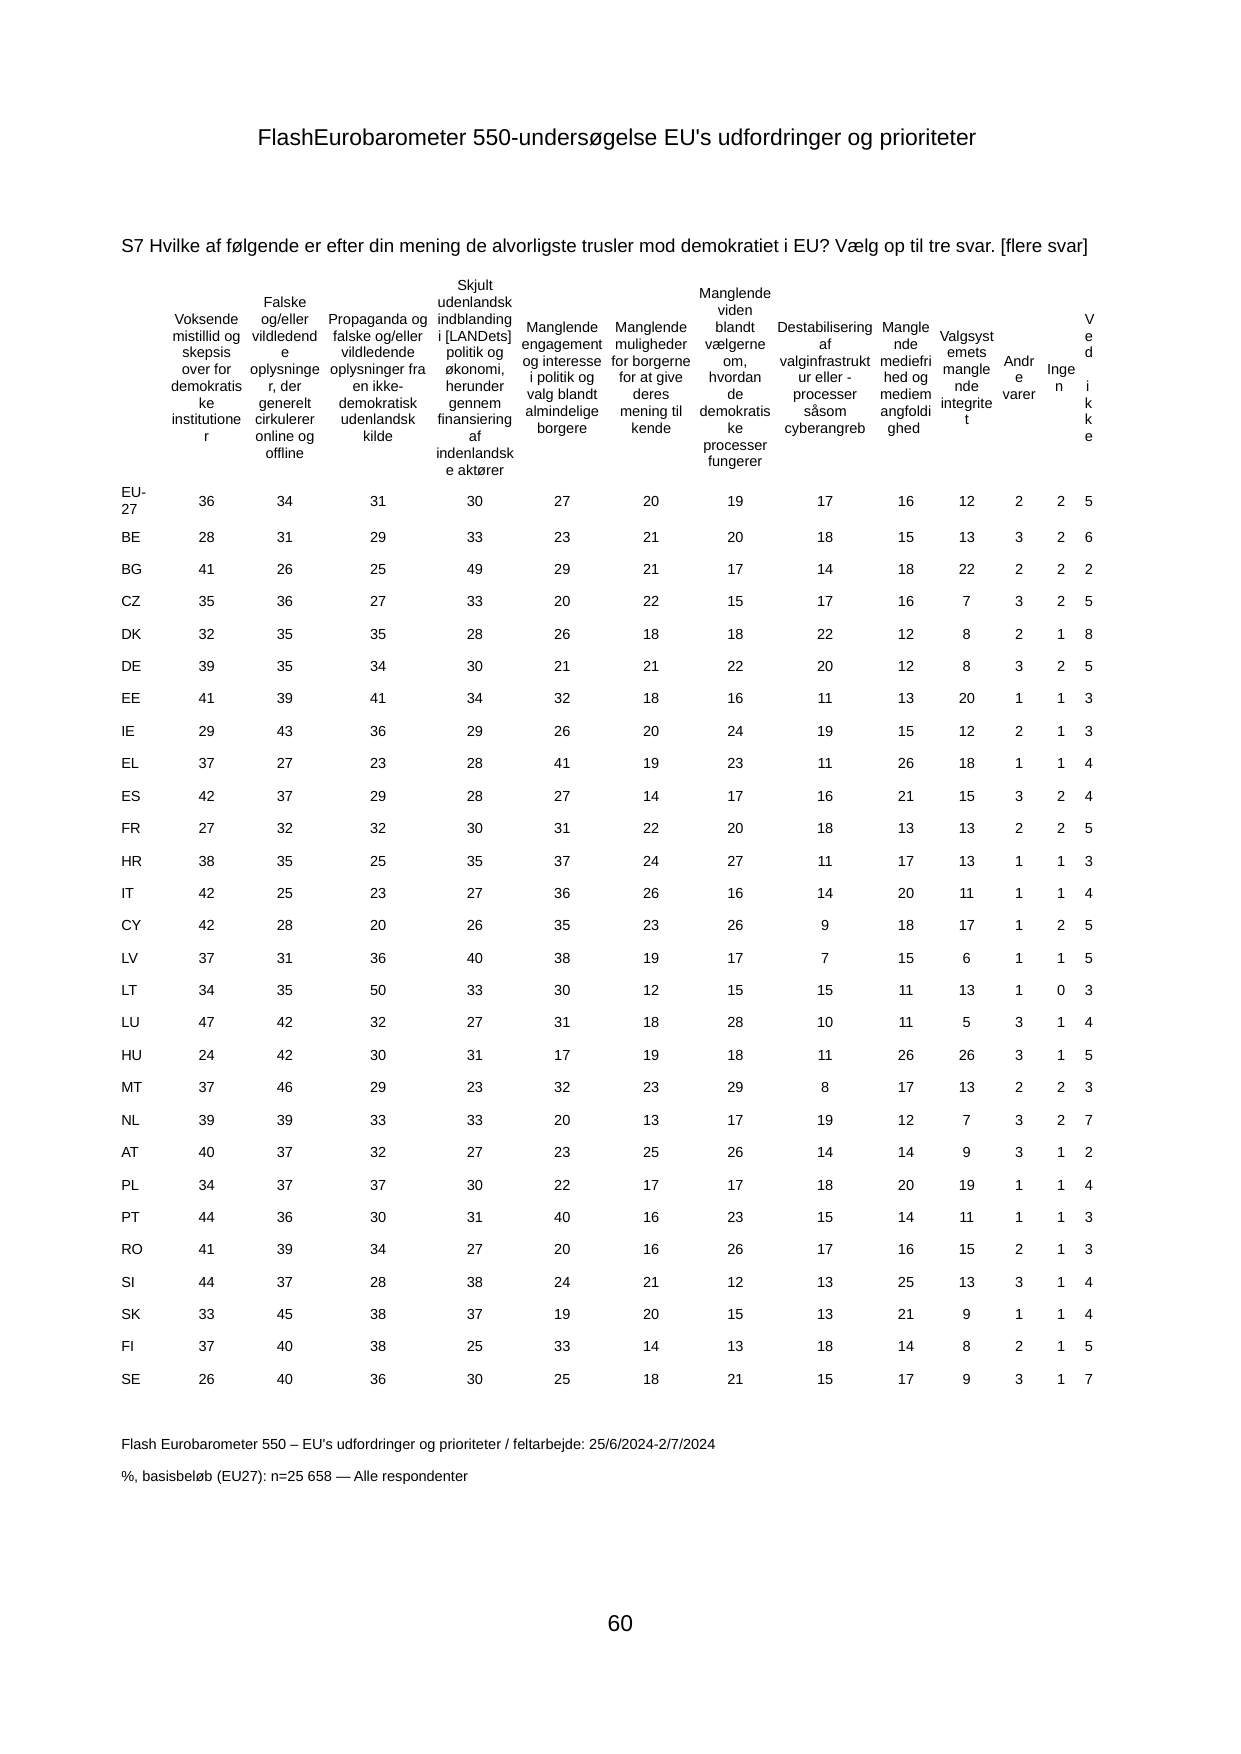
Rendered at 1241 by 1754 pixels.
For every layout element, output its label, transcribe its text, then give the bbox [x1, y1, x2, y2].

table_cell [161, 1104, 167, 1136]
table_cell 50 [324, 974, 431, 1006]
table_cell 3 [1082, 1201, 1093, 1233]
table_cell 36 [245, 585, 324, 618]
table_cell 24 [518, 1266, 606, 1298]
table_cell 17 [696, 553, 774, 585]
table_cell 5 [1082, 942, 1093, 974]
table_cell 26 [696, 1136, 774, 1168]
table_cell 20 [696, 812, 774, 844]
table_cell 21 [518, 650, 606, 682]
table_cell CY [118, 909, 161, 942]
table_cell 6 [1082, 520, 1093, 553]
table_cell 5 [1082, 585, 1093, 618]
table_cell 15 [876, 715, 936, 747]
table_cell 40 [518, 1201, 606, 1233]
table_cell [161, 1201, 167, 1233]
table_cell [161, 481, 167, 520]
table_cell 1 [1040, 1266, 1082, 1298]
table_cell 18 [696, 1039, 774, 1071]
table_cell [431, 1395, 518, 1427]
table_cell 21 [606, 1266, 696, 1298]
table_cell 2 [998, 1330, 1040, 1363]
table_cell MT [118, 1071, 161, 1103]
table_cell 2 [1040, 1104, 1082, 1136]
table_cell 1 [998, 747, 1040, 779]
table_cell 18 [936, 747, 997, 779]
table_cell FI [118, 1330, 161, 1363]
table_cell 13 [696, 1330, 774, 1363]
table_cell 36 [324, 942, 431, 974]
table_cell 18 [774, 1168, 876, 1201]
table_cell 30 [431, 650, 518, 682]
table_cell [161, 1298, 167, 1330]
table_cell 22 [696, 650, 774, 682]
table_cell [245, 1395, 324, 1427]
table_cell 4 [1082, 1006, 1093, 1039]
table_cell 23 [324, 877, 431, 909]
table_cell 14 [774, 877, 876, 909]
table_cell [518, 1395, 606, 1427]
table_cell 16 [606, 1233, 696, 1266]
table_cell 42 [168, 877, 245, 909]
table_cell 1 [998, 844, 1040, 877]
table_cell 1 [1040, 942, 1082, 974]
table_cell 37 [168, 1330, 245, 1363]
table_cell 30 [431, 812, 518, 844]
table_cell [161, 1039, 167, 1071]
table_cell 29 [324, 520, 431, 553]
table_cell 1 [1040, 844, 1082, 877]
table_cell 35 [168, 585, 245, 618]
table_cell [696, 1395, 774, 1427]
table_cell 11 [936, 1201, 997, 1233]
table_cell 11 [774, 747, 876, 779]
table_cell 13 [936, 1071, 997, 1103]
table_cell 36 [324, 1363, 431, 1395]
table_cell 30 [431, 1363, 518, 1395]
table_cell 32 [245, 812, 324, 844]
table_header S7 Hvilke af følgende er efter din mening de alvorligste trusler mod demokratiet i EU? Vælg op til tre svar. [flere svar] [118, 218, 1093, 274]
table_cell 24 [606, 844, 696, 877]
table_cell 23 [606, 909, 696, 942]
table_cell 18 [606, 1363, 696, 1395]
table_cell 5 [1082, 481, 1093, 520]
table_cell 40 [431, 942, 518, 974]
table_cell 27 [696, 844, 774, 877]
table_cell 32 [324, 1136, 431, 1168]
table_cell 26 [518, 618, 606, 650]
table_cell ES [118, 780, 161, 812]
table_cell 20 [936, 683, 997, 715]
table_cell 31 [431, 1039, 518, 1071]
table_cell Andre varer [998, 274, 1040, 481]
table_cell 17 [774, 585, 876, 618]
table_cell 23 [606, 1071, 696, 1103]
table_cell 12 [876, 618, 936, 650]
table_cell 13 [876, 812, 936, 844]
table_cell 21 [876, 780, 936, 812]
table_cell 9 [936, 1363, 997, 1395]
table_cell [161, 780, 167, 812]
table_cell 33 [431, 974, 518, 1006]
table_cell 41 [168, 1233, 245, 1266]
table_cell 7 [936, 585, 997, 618]
table_cell 37 [518, 844, 606, 877]
table_cell 2 [1040, 909, 1082, 942]
table_cell 6 [936, 942, 997, 974]
table_cell 39 [245, 1104, 324, 1136]
table_cell [936, 1395, 997, 1427]
table_cell 3 [998, 780, 1040, 812]
table_cell 2 [1040, 520, 1082, 553]
table_cell Manglende mediefrihed og mediemangfoldighed [876, 274, 936, 481]
table_cell 17 [696, 780, 774, 812]
table_cell 31 [518, 1006, 606, 1039]
table_cell 1 [1040, 618, 1082, 650]
table_cell DE [118, 650, 161, 682]
table_cell 14 [774, 1136, 876, 1168]
table_cell 38 [324, 1298, 431, 1330]
table_cell SK [118, 1298, 161, 1330]
table_cell 1 [998, 909, 1040, 942]
table_cell 25 [324, 844, 431, 877]
table_cell 16 [696, 683, 774, 715]
table_cell 17 [774, 481, 876, 520]
table_cell 29 [324, 780, 431, 812]
table_cell 23 [696, 1201, 774, 1233]
table_cell 26 [876, 1039, 936, 1071]
table_cell 2 [1082, 1136, 1093, 1168]
table_cell 3 [998, 1039, 1040, 1071]
table_cell 44 [168, 1201, 245, 1233]
table_cell 1 [1040, 877, 1082, 909]
table_cell 36 [324, 715, 431, 747]
table_cell 12 [876, 650, 936, 682]
table_cell 20 [518, 1233, 606, 1266]
table_cell Falske og/eller vildledende oplysninger, der generelt cirkulerer online og offline [245, 274, 324, 481]
table_cell 22 [936, 553, 997, 585]
table_cell 35 [324, 618, 431, 650]
table_cell 19 [696, 481, 774, 520]
table_cell 43 [245, 715, 324, 747]
table_cell 3 [1082, 1071, 1093, 1103]
table_cell 42 [245, 1039, 324, 1071]
table_cell [161, 747, 167, 779]
table_cell 12 [696, 1266, 774, 1298]
table_cell 37 [324, 1168, 431, 1201]
table_cell 2 [1040, 780, 1082, 812]
table_cell 1 [998, 942, 1040, 974]
table_cell [161, 520, 167, 553]
table_cell 28 [431, 747, 518, 779]
table_cell PL [118, 1168, 161, 1201]
table_cell 8 [936, 618, 997, 650]
table_cell 5 [1082, 1330, 1093, 1363]
table_cell 27 [518, 780, 606, 812]
table_cell 32 [518, 683, 606, 715]
table_cell 31 [245, 520, 324, 553]
table_cell 3 [1082, 715, 1093, 747]
table_cell 35 [245, 618, 324, 650]
table_cell [161, 909, 167, 942]
table_cell [168, 1395, 245, 1427]
table_cell [998, 1395, 1040, 1427]
table_cell 20 [876, 1168, 936, 1201]
table_cell 18 [774, 520, 876, 553]
table_cell 1 [1040, 1330, 1082, 1363]
table_cell 15 [774, 1363, 876, 1395]
table_cell 2 [998, 481, 1040, 520]
table_cell 30 [431, 481, 518, 520]
table_cell 1 [1040, 1201, 1082, 1233]
table_cell [118, 1395, 161, 1427]
table_cell [1082, 1395, 1093, 1427]
table_cell 8 [936, 1330, 997, 1363]
table_cell 18 [774, 1330, 876, 1363]
table_cell 16 [876, 585, 936, 618]
table_cell HU [118, 1039, 161, 1071]
table_cell 35 [245, 650, 324, 682]
table_cell 1 [998, 1168, 1040, 1201]
table_cell 28 [168, 520, 245, 553]
table_cell 5 [1082, 812, 1093, 844]
table_cell 5 [1082, 909, 1093, 942]
table_cell 4 [1082, 1266, 1093, 1298]
table_cell 2 [998, 618, 1040, 650]
table_cell [1040, 1395, 1082, 1427]
table_cell 38 [518, 942, 606, 974]
table_cell 31 [245, 942, 324, 974]
table_cell 3 [998, 1136, 1040, 1168]
table_cell 18 [606, 683, 696, 715]
table_cell LT [118, 974, 161, 1006]
table_cell 3 [998, 585, 1040, 618]
table_cell 37 [245, 1136, 324, 1168]
table_cell 17 [774, 1233, 876, 1266]
table_cell 15 [936, 780, 997, 812]
table_cell 7 [774, 942, 876, 974]
table_cell [161, 650, 167, 682]
table_cell 20 [518, 585, 606, 618]
table_cell 4 [1082, 877, 1093, 909]
table_cell 28 [431, 618, 518, 650]
table_cell 19 [518, 1298, 606, 1330]
table_cell 34 [168, 1168, 245, 1201]
table_cell 16 [876, 481, 936, 520]
table_cell 14 [774, 553, 876, 585]
table_cell 26 [696, 1233, 774, 1266]
table_cell 17 [876, 1071, 936, 1103]
table_cell 14 [606, 780, 696, 812]
table_cell 25 [324, 553, 431, 585]
table_cell 19 [774, 715, 876, 747]
table_cell 4 [1082, 747, 1093, 779]
table_cell 29 [168, 715, 245, 747]
table_cell 36 [168, 481, 245, 520]
table_cell 19 [606, 1039, 696, 1071]
table_cell 2 [1040, 1071, 1082, 1103]
table_cell 39 [245, 1233, 324, 1266]
table_cell 40 [168, 1136, 245, 1168]
table_cell 25 [518, 1363, 606, 1395]
table_cell 44 [168, 1266, 245, 1298]
table_cell 26 [168, 1363, 245, 1395]
table_cell 28 [324, 1266, 431, 1298]
table_cell 42 [245, 1006, 324, 1039]
table_cell 33 [431, 520, 518, 553]
table_cell 13 [936, 1266, 997, 1298]
table_cell 32 [324, 812, 431, 844]
table_cell 4 [1082, 1298, 1093, 1330]
table_cell 19 [606, 747, 696, 779]
table_cell [161, 1006, 167, 1039]
table_cell 34 [431, 683, 518, 715]
table_cell 20 [606, 715, 696, 747]
table_cell 34 [324, 650, 431, 682]
table_cell 46 [245, 1071, 324, 1103]
table_cell 17 [696, 942, 774, 974]
table_cell 15 [696, 974, 774, 1006]
table_cell 15 [774, 974, 876, 1006]
table_cell 14 [876, 1330, 936, 1363]
table_cell 3 [998, 1104, 1040, 1136]
table_cell 29 [518, 553, 606, 585]
table_cell HR [118, 844, 161, 877]
table_cell [161, 942, 167, 974]
table_cell 3 [998, 520, 1040, 553]
table_cell 31 [431, 1201, 518, 1233]
table_cell 37 [245, 1266, 324, 1298]
table_cell [161, 274, 167, 481]
table_cell 5 [936, 1006, 997, 1039]
table_cell PT [118, 1201, 161, 1233]
table_cell 37 [168, 1071, 245, 1103]
table_cell SI [118, 1266, 161, 1298]
table_cell 12 [936, 715, 997, 747]
table_cell 23 [696, 747, 774, 779]
table_cell 18 [876, 909, 936, 942]
table_cell 36 [518, 877, 606, 909]
table_cell 29 [696, 1071, 774, 1103]
table_cell 33 [431, 1104, 518, 1136]
table_cell 37 [168, 747, 245, 779]
table_cell 13 [936, 520, 997, 553]
table_cell 15 [696, 1298, 774, 1330]
table_cell 27 [168, 812, 245, 844]
table_cell IE [118, 715, 161, 747]
table_cell 22 [606, 812, 696, 844]
table_cell 27 [431, 1136, 518, 1168]
table_cell 18 [876, 553, 936, 585]
table_cell 7 [1082, 1104, 1093, 1136]
table_cell Skjult udenlandsk indblanding i [LANDets] politik og økonomi, herunder gennem finansiering af indenlandske aktører [431, 274, 518, 481]
table_cell 11 [774, 683, 876, 715]
table_cell [161, 1168, 167, 1201]
table_cell [161, 715, 167, 747]
table_cell [774, 1395, 876, 1427]
table_cell 15 [696, 585, 774, 618]
table_cell 12 [606, 974, 696, 1006]
table_cell 39 [168, 1104, 245, 1136]
table_cell 41 [518, 747, 606, 779]
table_cell 0 [1040, 974, 1082, 1006]
table_cell 9 [936, 1298, 997, 1330]
table_cell BG [118, 553, 161, 585]
table_cell 8 [1082, 618, 1093, 650]
table_cell 17 [518, 1039, 606, 1071]
table_cell 25 [876, 1266, 936, 1298]
table_cell 3 [1082, 1233, 1093, 1266]
table_cell %, basisbeløb (EU27): n=25 658 — Alle respondenter [118, 1460, 1093, 1492]
table_cell 1 [998, 1298, 1040, 1330]
table_cell 27 [245, 747, 324, 779]
table_cell 18 [606, 1006, 696, 1039]
table_cell 18 [696, 618, 774, 650]
table_cell 3 [1082, 974, 1093, 1006]
table_cell [324, 1395, 431, 1427]
table_cell 1 [1040, 1006, 1082, 1039]
table_cell 22 [518, 1168, 606, 1201]
table_cell EE [118, 683, 161, 715]
table_cell 34 [324, 1233, 431, 1266]
table_cell 32 [324, 1006, 431, 1039]
table_cell 37 [245, 1168, 324, 1201]
table_cell RO [118, 1233, 161, 1266]
table_cell 39 [245, 683, 324, 715]
table_cell 1 [1040, 747, 1082, 779]
table_cell Manglende engagement og interesse i politik og valg blandt almindelige borgere [518, 274, 606, 481]
table_cell EL [118, 747, 161, 779]
table_cell 1 [998, 877, 1040, 909]
table_cell 21 [606, 520, 696, 553]
table_cell 27 [431, 877, 518, 909]
table_cell 19 [774, 1104, 876, 1136]
table_cell 13 [936, 812, 997, 844]
table_cell 23 [431, 1071, 518, 1103]
table_cell 47 [168, 1006, 245, 1039]
table_cell LU [118, 1006, 161, 1039]
table_cell 35 [518, 909, 606, 942]
table_cell 26 [936, 1039, 997, 1071]
table_cell 20 [324, 909, 431, 942]
table_cell 31 [324, 481, 431, 520]
table_cell 27 [431, 1233, 518, 1266]
table_cell 14 [876, 1201, 936, 1233]
table_cell 42 [168, 780, 245, 812]
table_cell [118, 274, 161, 481]
table_cell Ingen [1040, 274, 1082, 481]
table_cell 34 [168, 974, 245, 1006]
table_cell 24 [696, 715, 774, 747]
table_cell [161, 1071, 167, 1103]
table_cell Flash Eurobarometer 550 – EU's udfordringer og prioriteter / feltarbejde: 25/6/2024-2/7/2024 [118, 1428, 1093, 1460]
table_cell 2 [998, 553, 1040, 585]
table_cell 1 [1040, 683, 1082, 715]
table_cell 11 [774, 844, 876, 877]
table_cell 13 [774, 1266, 876, 1298]
table_cell IT [118, 877, 161, 909]
table_cell 1 [998, 1201, 1040, 1233]
table_cell FR [118, 812, 161, 844]
table_cell 30 [324, 1039, 431, 1071]
table_cell 20 [774, 650, 876, 682]
table_cell 22 [774, 618, 876, 650]
table_cell 2 [1082, 553, 1093, 585]
table_cell 17 [696, 1168, 774, 1201]
table_cell Manglende viden blandt vælgerne om, hvordan de demokratiske processer fungerer [696, 274, 774, 481]
table_cell 25 [431, 1330, 518, 1363]
table_cell 15 [936, 1233, 997, 1266]
table_cell 14 [876, 1136, 936, 1168]
table_cell [606, 1395, 696, 1427]
table_cell 36 [245, 1201, 324, 1233]
table_cell 16 [606, 1201, 696, 1233]
table_cell 21 [876, 1298, 936, 1330]
table_cell [161, 1136, 167, 1168]
table_cell 2 [1040, 650, 1082, 682]
table_cell NL [118, 1104, 161, 1136]
table_cell 18 [774, 812, 876, 844]
table_cell 33 [168, 1298, 245, 1330]
table_cell 15 [774, 1201, 876, 1233]
table_cell 1 [1040, 1039, 1082, 1071]
table_cell 13 [936, 974, 997, 1006]
table_cell 12 [876, 1104, 936, 1136]
table_cell 38 [431, 1266, 518, 1298]
table_cell 21 [606, 553, 696, 585]
table_cell 20 [518, 1104, 606, 1136]
table_cell 15 [876, 520, 936, 553]
table_cell 3 [1082, 844, 1093, 877]
table_cell 9 [774, 909, 876, 942]
table_cell AT [118, 1136, 161, 1168]
table_cell 11 [876, 1006, 936, 1039]
table_cell 3 [998, 1363, 1040, 1395]
table_cell SE [118, 1363, 161, 1395]
table_cell [161, 812, 167, 844]
table_cell 17 [696, 1104, 774, 1136]
table_cell 33 [518, 1330, 606, 1363]
table_cell 15 [876, 942, 936, 974]
table_cell 33 [431, 585, 518, 618]
table_cell 37 [431, 1298, 518, 1330]
table_cell 18 [606, 618, 696, 650]
table_cell 37 [168, 942, 245, 974]
table_cell 7 [1082, 1363, 1093, 1395]
table_cell 8 [936, 650, 997, 682]
table_cell 35 [431, 844, 518, 877]
table_cell 17 [876, 844, 936, 877]
table_cell 13 [606, 1104, 696, 1136]
table_cell 49 [431, 553, 518, 585]
table_cell 30 [324, 1201, 431, 1233]
table_cell 21 [606, 650, 696, 682]
table_cell 5 [1082, 1039, 1093, 1071]
table_cell [161, 618, 167, 650]
table_cell 26 [696, 909, 774, 942]
table_cell 9 [936, 1136, 997, 1168]
table_cell 4 [1082, 1168, 1093, 1201]
table_cell 17 [606, 1168, 696, 1201]
table_cell 27 [324, 585, 431, 618]
table_cell Manglende muligheder for borgerne for at give deres mening til kende [606, 274, 696, 481]
table_cell 25 [606, 1136, 696, 1168]
table_cell 23 [324, 747, 431, 779]
table_cell 1 [1040, 1363, 1082, 1395]
table_cell 24 [168, 1039, 245, 1071]
table_cell 26 [431, 909, 518, 942]
table_cell Destabilisering af valginfrastruktur eller -processer såsom cyberangreb [774, 274, 876, 481]
table_cell 22 [606, 585, 696, 618]
table_cell 30 [431, 1168, 518, 1201]
table_cell 39 [168, 650, 245, 682]
table_cell 29 [431, 715, 518, 747]
table_cell 1 [998, 974, 1040, 1006]
table_cell 2 [1040, 812, 1082, 844]
table_cell 23 [518, 520, 606, 553]
table_cell 38 [324, 1330, 431, 1363]
table_cell 11 [936, 877, 997, 909]
table_cell [161, 1363, 167, 1395]
table_cell 1 [1040, 715, 1082, 747]
table_cell 27 [518, 481, 606, 520]
table_cell 32 [518, 1071, 606, 1103]
table_cell 1 [1040, 1168, 1082, 1201]
table_cell 1 [1040, 1233, 1082, 1266]
table_cell 34 [245, 481, 324, 520]
table_cell 25 [245, 877, 324, 909]
table_cell 20 [606, 1298, 696, 1330]
table_cell 26 [876, 747, 936, 779]
table_cell 35 [245, 974, 324, 1006]
table_cell 20 [696, 520, 774, 553]
table_cell 42 [168, 909, 245, 942]
table_cell 27 [431, 1006, 518, 1039]
table_cell Propaganda og falske og/eller vildledende oplysninger fra en ikke-demokratisk udenlandsk kilde [324, 274, 431, 481]
table_cell 40 [245, 1330, 324, 1363]
table_cell 2 [998, 1071, 1040, 1103]
table_cell [161, 683, 167, 715]
table_cell 5 [1082, 650, 1093, 682]
table_cell 2 [998, 1233, 1040, 1266]
table_cell 45 [245, 1298, 324, 1330]
table_cell LV [118, 942, 161, 974]
table_cell BE [118, 520, 161, 553]
table_cell 31 [518, 812, 606, 844]
table_cell 19 [606, 942, 696, 974]
table_cell 19 [936, 1168, 997, 1201]
table_cell 2 [1040, 553, 1082, 585]
table_cell 13 [876, 683, 936, 715]
table_cell [161, 1266, 167, 1298]
table_cell 16 [876, 1233, 936, 1266]
table_cell DK [118, 618, 161, 650]
table_cell 10 [774, 1006, 876, 1039]
table_cell 17 [876, 1363, 936, 1395]
table_cell 40 [245, 1363, 324, 1395]
table_cell 20 [876, 877, 936, 909]
table_cell CZ [118, 585, 161, 618]
table_cell 8 [774, 1071, 876, 1103]
table_cell 37 [245, 780, 324, 812]
table_cell 2 [1040, 481, 1082, 520]
table_cell 3 [998, 650, 1040, 682]
table_cell [161, 553, 167, 585]
table_cell 28 [245, 909, 324, 942]
table_cell 28 [431, 780, 518, 812]
table_cell 41 [168, 683, 245, 715]
table_cell 35 [245, 844, 324, 877]
table_cell 3 [1082, 683, 1093, 715]
table_cell [161, 1395, 167, 1427]
table_cell 13 [774, 1298, 876, 1330]
table_cell Valgsystemets manglende integritet [936, 274, 997, 481]
table_cell [161, 974, 167, 1006]
table_cell 30 [518, 974, 606, 1006]
table_cell 33 [324, 1104, 431, 1136]
table_cell 2 [998, 715, 1040, 747]
table_cell 11 [876, 974, 936, 1006]
table_cell 1 [1040, 1298, 1082, 1330]
table_cell 3 [998, 1266, 1040, 1298]
table_cell 41 [168, 553, 245, 585]
table_cell 41 [324, 683, 431, 715]
table_cell 4 [1082, 780, 1093, 812]
table_cell 23 [518, 1136, 606, 1168]
table_cell 7 [936, 1104, 997, 1136]
table_cell Ved ikke [1082, 274, 1093, 481]
table_cell 2 [1040, 585, 1082, 618]
table_cell 28 [696, 1006, 774, 1039]
table_cell 12 [936, 481, 997, 520]
table_cell 11 [774, 1039, 876, 1071]
table_cell 13 [936, 844, 997, 877]
table_cell [876, 1395, 936, 1427]
table_cell 21 [696, 1363, 774, 1395]
table_cell 38 [168, 844, 245, 877]
table_cell Voksende mistillid og skepsis over for demokratiske institutioner [168, 274, 245, 481]
table_cell [161, 585, 167, 618]
table_cell 26 [518, 715, 606, 747]
table_cell 1 [998, 683, 1040, 715]
table_cell 20 [606, 481, 696, 520]
table_cell 32 [168, 618, 245, 650]
table_cell [161, 844, 167, 877]
table_cell 3 [998, 1006, 1040, 1039]
table_cell [161, 877, 167, 909]
table_cell 1 [1040, 1136, 1082, 1168]
table_cell [161, 1330, 167, 1363]
table_cell 29 [324, 1071, 431, 1103]
table_cell [161, 1233, 167, 1266]
table_cell 26 [245, 553, 324, 585]
table_cell 16 [696, 877, 774, 909]
table_cell 16 [774, 780, 876, 812]
table_cell EU-27 [118, 481, 161, 520]
table_cell 2 [998, 812, 1040, 844]
table_cell 17 [936, 909, 997, 942]
table_cell 26 [606, 877, 696, 909]
table_cell 14 [606, 1330, 696, 1363]
